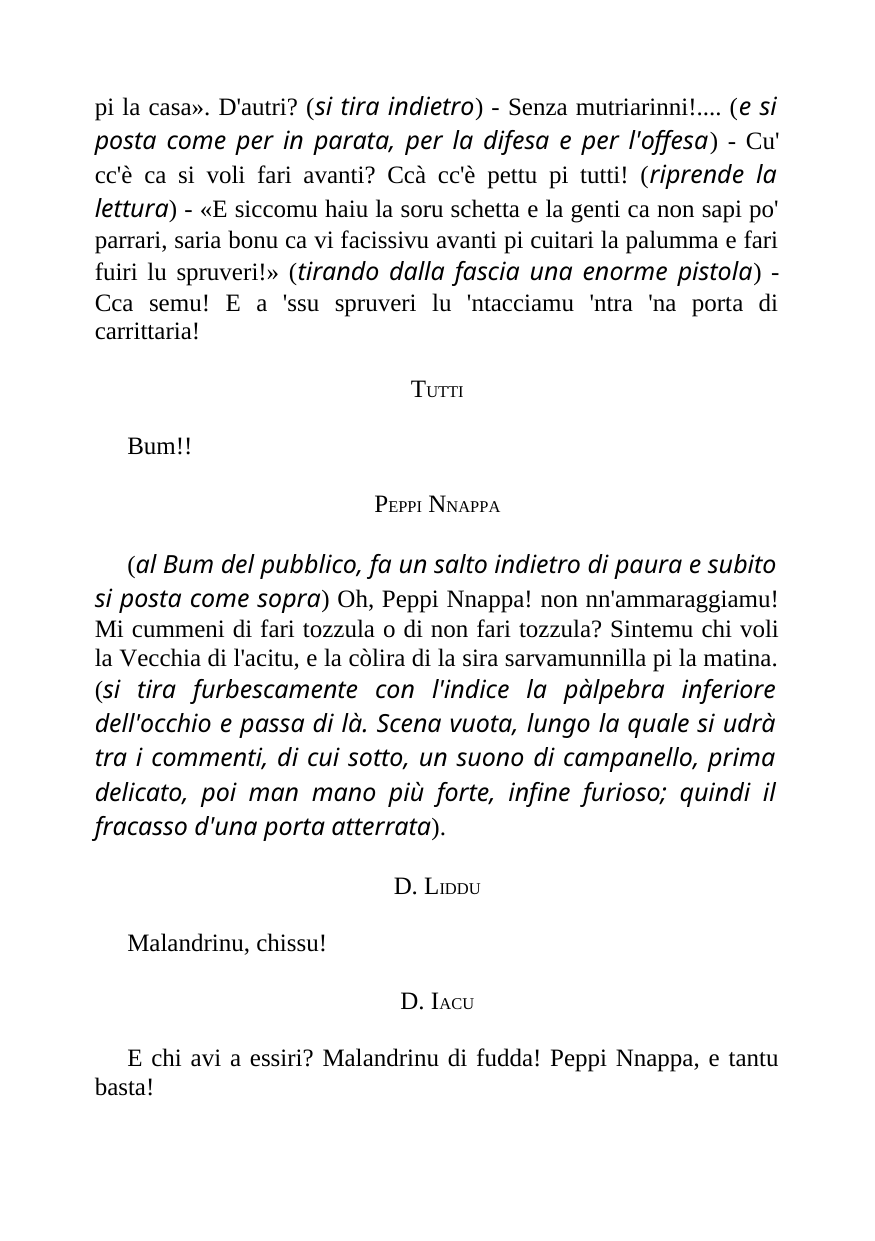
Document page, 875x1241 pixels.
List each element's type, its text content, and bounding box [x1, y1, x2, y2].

text Peppi Nnappa [94, 489, 779, 518]
text D. Iacu [94, 986, 779, 1015]
text Malandrinu, chissu! [94, 928, 779, 957]
text (al Bum del pubblico, fa un salto indietro di paura e subito si posta come sopra) Oh, Peppi Nnappa! non nn'ammaraggiamu! Mi cummeni di fari tozzula o di non fari tozzula? Sintemu chi voli la Vecchia di l'acitu, e la còlira di la sira sarvamunnilla pi la matina. (si tira furbescamente con l'indice la pàlpebra inferiore dell'occhio e passa di là. Scena vuota, lungo la quale si udrà tra i commenti, di cui sotto, un suono di campanello, prima delicato, poi man mano più forte, infine furioso; quindi il fracasso d'una porta atterrata). [94, 546, 779, 842]
text D. Liddu [94, 871, 779, 900]
text Bum!! [94, 431, 779, 460]
text pi la casa». D'autri? (si tira indietro) - Senza mutriarinni!.... (e si posta come per in parata, per la difesa e per l'offesa) - Cu' cc'è ca si voli fari avanti? Ccà cc'è pettu pi tutti! (riprende la lettura) - «E siccomu haiu la soru schetta e la genti ca non sapi po' parrari, saria bonu ca vi facissivu avanti pi cuitari la palumma e fari fuiri lu spruveri!» (tirando dalla fascia una enorme pistola) - Cca semu! E a 'ssu spruveri lu 'ntacciamu 'ntra 'na porta di carrittaria! [94, 88, 779, 345]
text Tutti [94, 374, 779, 403]
text E chi avi a essiri? Malandrinu di fudda! Peppi Nnappa, e tantu basta! [94, 1043, 779, 1101]
